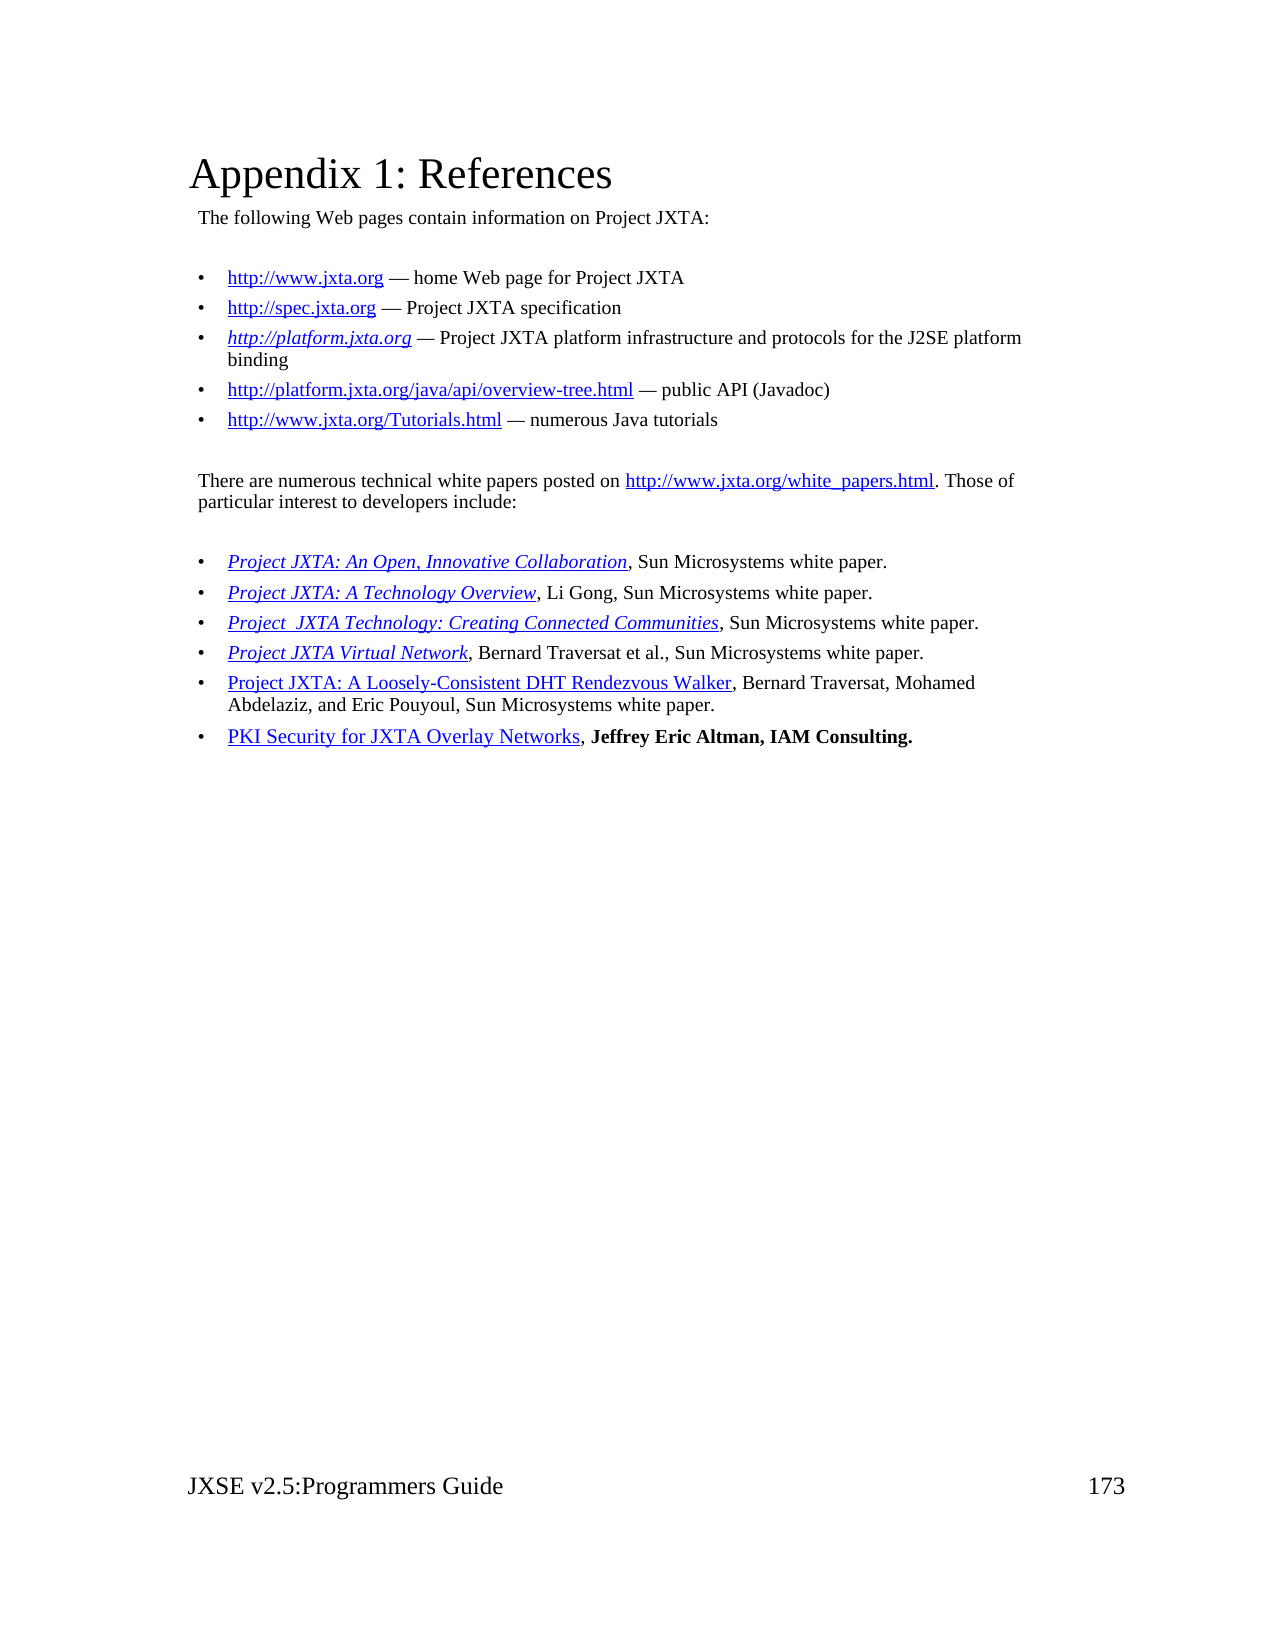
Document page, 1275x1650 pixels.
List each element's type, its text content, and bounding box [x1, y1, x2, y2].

list Project JXTA: A Technology Overview, Li Gong, Sun Microsystems white paper. [198, 582, 1063, 603]
list Project JXTA: An Open, Innovative Collaboration, Sun Microsystems white paper. [198, 551, 1063, 573]
list http://platform.jxta.org/java/api/overview-tree.html — public API (Javadoc) [198, 379, 1063, 401]
list Project JXTA: A Loosely-Consistent DHT Rendezvous Walker, Bernard Traversat, Mohamed Abdelaziz, and Eric Pouyoul, Sun Microsystems white paper. [198, 672, 1063, 715]
title Appendix 1: References [188, 150, 1014, 198]
list Project JXTA Virtual Network, Bernard Traversat et al., Sun Microsystems white paper. [198, 642, 1063, 663]
list Project JXTA Technology: Creating Connected Communities, Sun Microsystems white paper. [198, 612, 1063, 633]
list http://www.jxta.org/Tutorials.html — numerous Java tutorials [198, 409, 1063, 431]
list http://platform.jxta.org — Project JXTA platform infrastructure and protocols for the J2SE platform binding [198, 327, 1063, 371]
list PKI Security for JXTA Overlay Networks, Jeffrey Eric Altman, IAM Consulting. [198, 724, 1063, 749]
list http://spec.jxta.org — Project JXTA specification [198, 297, 1063, 319]
list http://www.jxta.org — home Web page for Project JXTA [198, 267, 1063, 289]
text The following Web pages contain information on Project JXTA: [198, 207, 1063, 229]
text There are numerous technical white papers posted on http://www.jxta.org/white_papers.html. Those of particular interest to developers include: [198, 469, 1063, 513]
